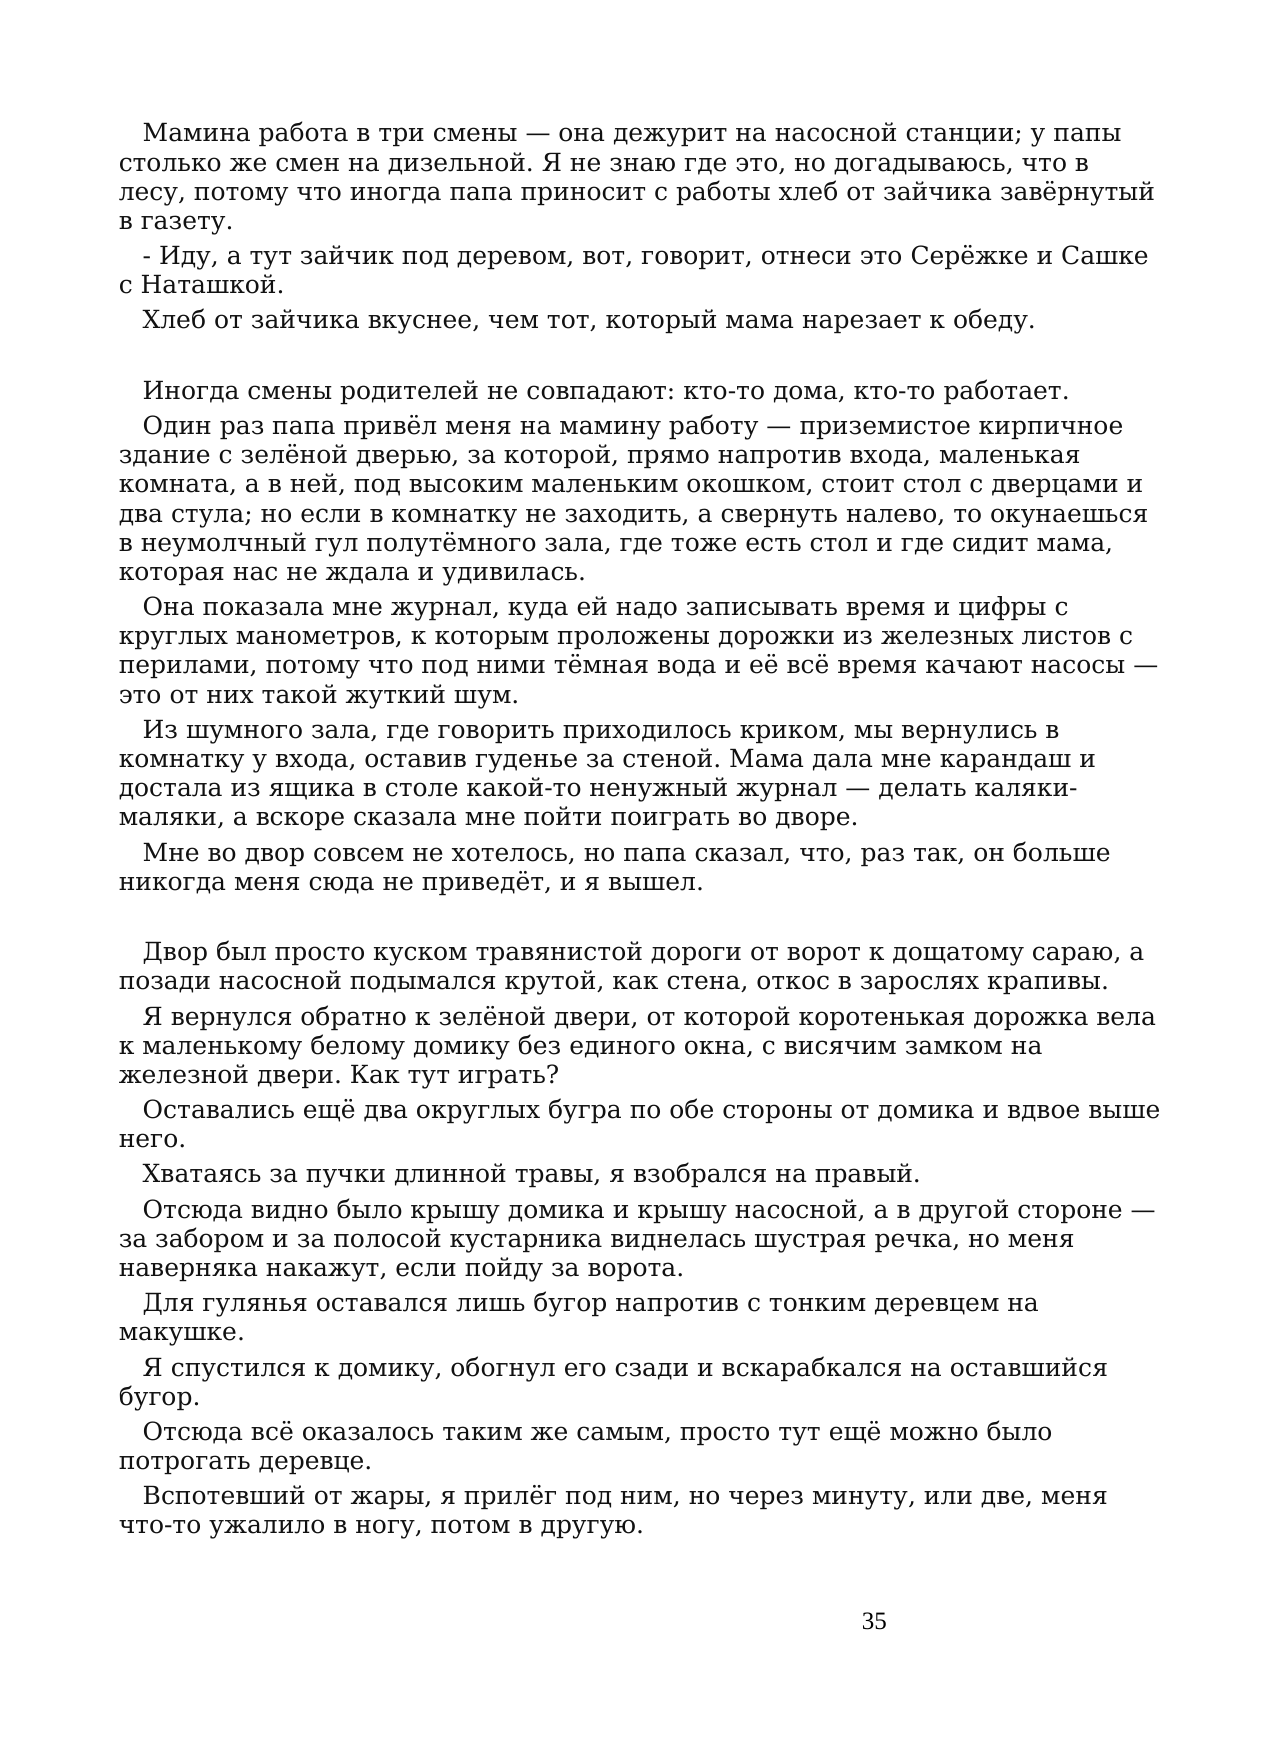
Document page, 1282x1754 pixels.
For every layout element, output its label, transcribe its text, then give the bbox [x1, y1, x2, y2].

text Я вернулся обратно к зелёной двери, от которой коротенькая дорожка вела к маленькому белому домику без единого окна, с висячим замком на железной двери. Как тут играть? [118, 1002, 1162, 1089]
text Для гулянья оставался лишь бугор напротив с тонким деревцем на макушке. [118, 1288, 1162, 1347]
text Она показала мне журнал, куда ей надо записывать время и цифры с круглых манометров, к которым проложены дорожки из железных листов с перилами, потому что под ними тёмная вода и её всё время качают насосы — это от них такой жуткий шум. [118, 592, 1162, 709]
text Хлеб от зайчика вкуснее, чем тот, который мама нарезает к обеду. [118, 306, 1162, 335]
text Оставались ещё два округлых бугра по обе стороны от домика и вдвое выше него. [118, 1095, 1162, 1153]
text Хватаясь за пучки длинной травы, я взобрался на правый. [118, 1159, 1162, 1189]
text Двор был просто куском травянистой дороги от ворот к дощатому сараю, а позади насосной подымался крутой, как стена, откос в зарослях крапивы. [118, 937, 1162, 996]
text Я спустился к домику, обогнул его сзади и вскарабкался на оставшийся бугор. [118, 1353, 1162, 1411]
text Один раз папа привёл меня на мамину работу — приземистое кирпичное здание с зелёной дверью, за которой, прямо напротив входа, маленькая комната, а в ней, под высоким маленьким окошком, стоит стол с дверцами и два стула; но если в комнатку не заходить, а свернуть налево, то окунаешься в неумолчный гул полутёмного зала, где тоже есть стол и где сидит мама, которая нас не ждала и удивилась. [118, 411, 1162, 586]
text Мамина работа в три смены — она дежурит на насосной станции; у папы столько же смен на дизельной. Я не знаю где это, но догадываюсь, что в лесу, потому что иногда папа приносит с работы хлеб от зайчика завёрнутый в газету. [118, 118, 1162, 235]
text Вспотевший от жары, я прилёг под ним, но через минуту, или две, меня что-то ужалило в ногу, потом в другую. [118, 1481, 1162, 1540]
text Отсюда видно было крышу домика и крышу насосной, а в другой стороне — за забором и за полосой кустарника виднелась шустрая речка, но меня наверняка накажут, если пойду за ворота. [118, 1195, 1162, 1282]
text Мне во двор совсем не хотелось, но папа сказал, что, раз так, он больше никогда меня сюда не приведёт, и я вышел. [118, 838, 1162, 896]
text - Иду, а тут зайчик под деревом, вот, говорит, отнеси это Серёжке и Сашке с Наташкой. [118, 241, 1162, 299]
text Из шумного зала, где говорить приходилось криком, мы вернулись в комнатку у входа, оставив гуденье за стеной. Мама дала мне карандаш и достала из ящика в столе какой-то ненужный журнал — делать каляки-маляки, а вскоре сказала мне пойти поиграть во дворе. [118, 715, 1162, 832]
text Иногда смены родителей не совпадают: кто-то дома, кто-то работает. [118, 376, 1162, 405]
text Отсюда всё оказалось таким же самым, просто тут ещё можно было потрогать деревце. [118, 1417, 1162, 1475]
